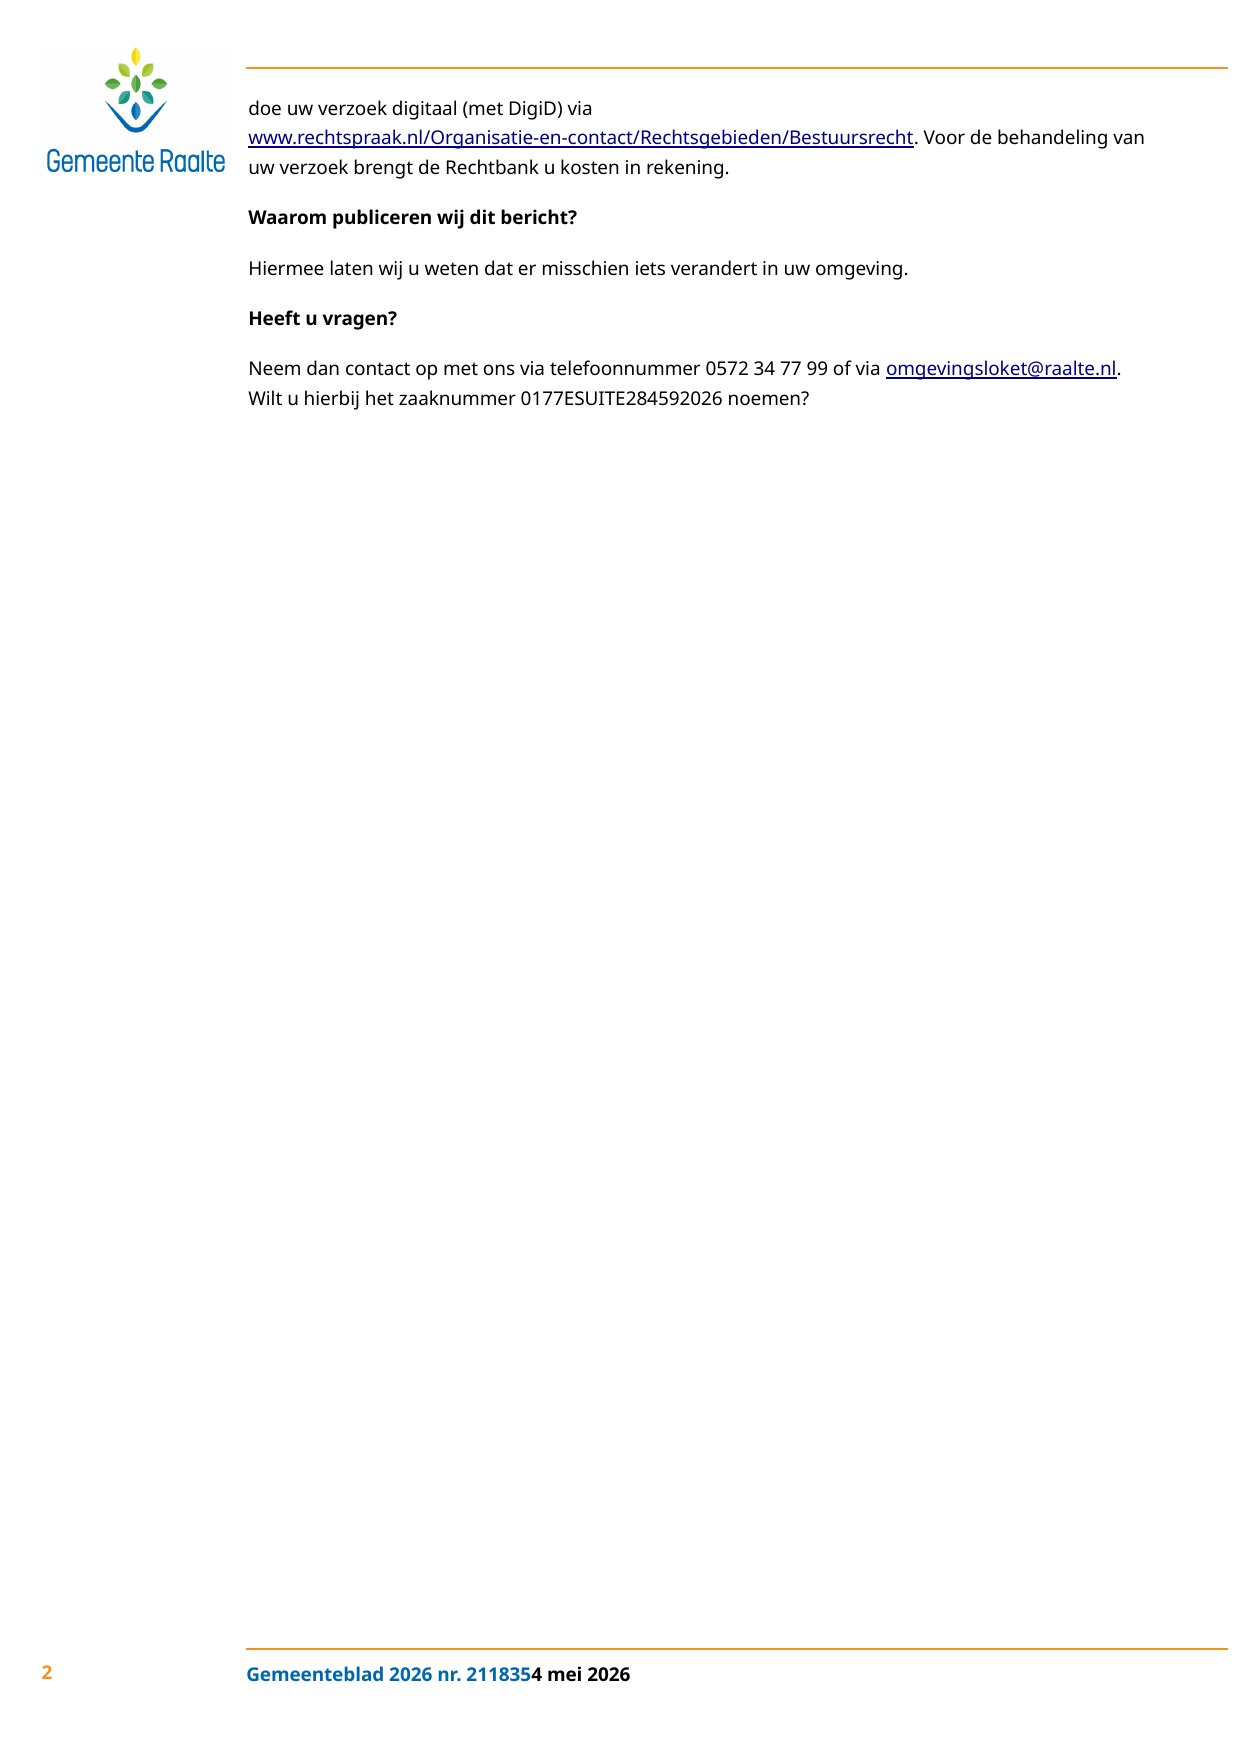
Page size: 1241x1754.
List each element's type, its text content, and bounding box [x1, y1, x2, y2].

text doe uw verzoek digitaal (met DigiD) via www.rechtspraak.nl/Organisatie-en-contact/Rechtsgebieden/Bestuursrecht. Voor de behandeling van uw verzoek brengt de Rechtbank u kosten in rekening. [248, 95, 1152, 180]
picture [41, 47, 231, 172]
text Hiermee laten wij u weten dat er misschien iets verandert in uw omgeving. [248, 255, 1152, 281]
text Waarom publiceren wij dit bericht? [248, 204, 1152, 230]
text Neem dan contact op met ons via telefoonnummer 0572 34 77 99 of via omgevingsloket@raalte.nl. Wilt u hierbij het zaaknummer 0177ESUITE284592026 noemen? [248, 356, 1152, 411]
text Heeft u vragen? [248, 305, 1152, 331]
